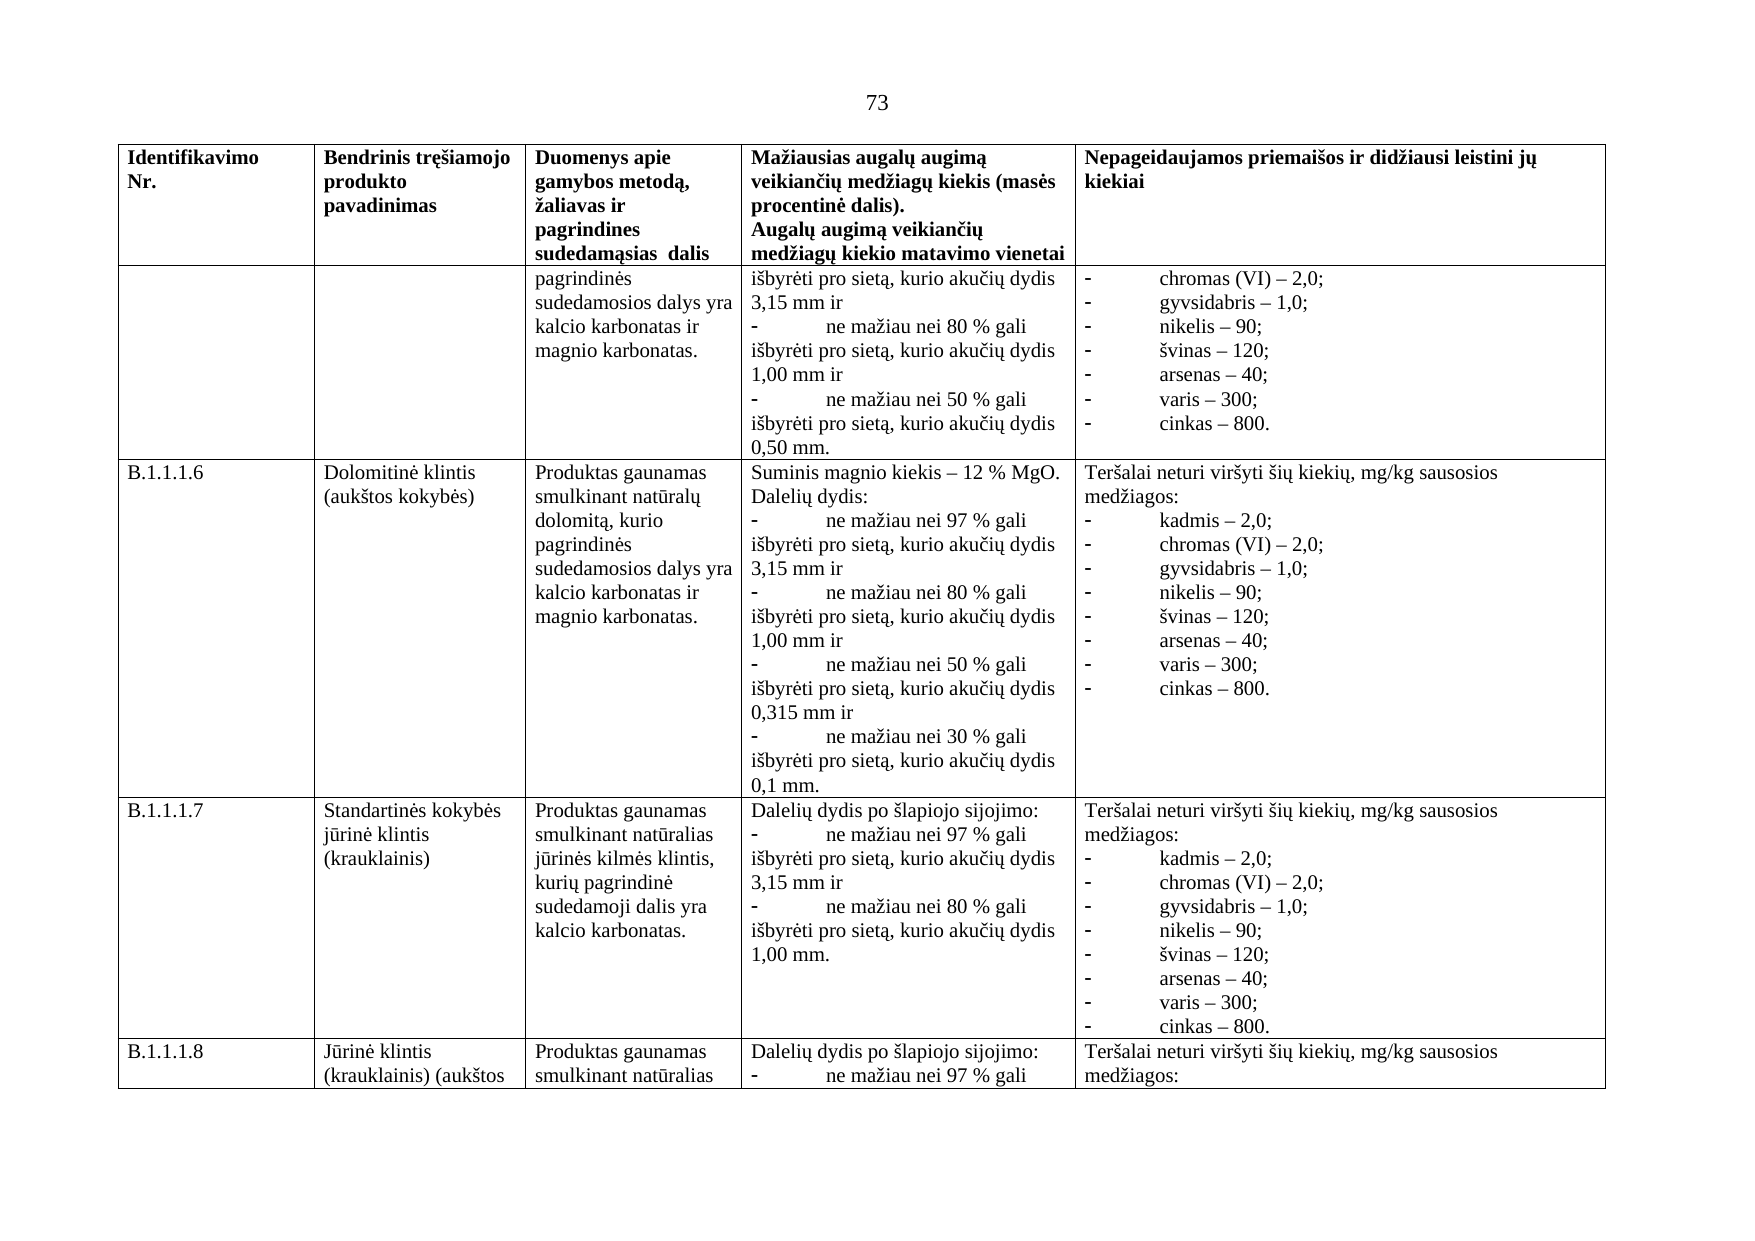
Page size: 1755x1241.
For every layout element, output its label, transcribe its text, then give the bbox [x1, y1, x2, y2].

table_cell Produktas gaunamas smulkinant natūralų dolomitą, kurio pagrindinės sudedamosios dalys yra kalcio karbonatas ir magnio karbonatas. [526, 460, 741, 797]
table_cell pagrindinės sudedamosios dalys yra kalcio karbonatas ir magnio karbonatas. [526, 266, 741, 459]
table_cell išbyrėti pro sietą, kurio akučių dydis 3,15 mm ir  ne mažiau nei 80 % gali išbyrėti pro sietą, kurio akučių dydis 1,00 mm ir  ne mažiau nei 50 % gali išbyrėti pro sietą, kurio akučių dydis 0,50 mm. [742, 266, 1075, 459]
table_cell Dalelių dydis po šlapiojo sijojimo:  ne mažiau nei 97 % gali [742, 1039, 1075, 1087]
table_cell [119, 266, 314, 459]
table_header Bendrinis tręšiamojo produkto pavadinimas [315, 145, 525, 265]
table_cell Jūrinė klintis (krauklainis) (aukštos [315, 1039, 525, 1087]
table_cell B.1.1.1.6 [119, 460, 314, 797]
table_header Identifikavimo Nr. [119, 145, 314, 265]
table_cell Teršalai neturi viršyti šių kiekių, mg/kg sausosios medžiagos: [1076, 1039, 1605, 1087]
table_header Mažiausias augalų augimą veikiančių medžiagų kiekis (masės procentinė dalis). Augalų augimą veikiančių medžiagų kiekio matavimo vienetai [742, 145, 1075, 265]
table_header Duomenys apie gamybos metodą, žaliavas ir pagrindines sudedamąsias dalis [526, 145, 741, 265]
table_cell B.1.1.1.8 [119, 1039, 314, 1087]
table_cell Dolomitinė klintis (aukštos kokybės) [315, 460, 525, 797]
table_cell B.1.1.1.7 [119, 798, 314, 1038]
table_cell Suminis magnio kiekis – 12 % MgO. Dalelių dydis:  ne mažiau nei 97 % gali išbyrėti pro sietą, kurio akučių dydis 3,15 mm ir  ne mažiau nei 80 % gali išbyrėti pro sietą, kurio akučių dydis 1,00 mm ir  ne mažiau nei 50 % gali išbyrėti pro sietą, kurio akučių dydis 0,315 mm ir  ne mažiau nei 30 % gali išbyrėti pro sietą, kurio akučių dydis 0,1 mm. [742, 460, 1075, 797]
table_cell Teršalai neturi viršyti šių kiekių, mg/kg sausosios medžiagos:  kadmis – 2,0;  chromas (VI) – 2,0;  gyvsidabris – 1,0;  nikelis – 90;  švinas – 120;  arsenas – 40;  varis – 300;  cinkas – 800. [1076, 460, 1605, 797]
table_cell Teršalai neturi viršyti šių kiekių, mg/kg sausosios medžiagos:  kadmis – 2,0;  chromas (VI) – 2,0;  gyvsidabris – 1,0;  nikelis – 90;  švinas – 120;  arsenas – 40;  varis – 300;  cinkas – 800. [1076, 798, 1605, 1038]
table_cell Standartinės kokybės jūrinė klintis (krauklainis) [315, 798, 525, 1038]
table_cell Produktas gaunamas smulkinant natūralias jūrinės kilmės klintis, kurių pagrindinė sudedamoji dalis yra kalcio karbonatas. [526, 798, 741, 1038]
table_cell  chromas (VI) – 2,0;  gyvsidabris – 1,0;  nikelis – 90;  švinas – 120;  arsenas – 40;  varis – 300;  cinkas – 800. [1076, 266, 1605, 459]
table_header Nepageidaujamos priemaišos ir didžiausi leistini jų kiekiai [1076, 145, 1605, 265]
table_cell Dalelių dydis po šlapiojo sijojimo:  ne mažiau nei 97 % gali išbyrėti pro sietą, kurio akučių dydis 3,15 mm ir  ne mažiau nei 80 % gali išbyrėti pro sietą, kurio akučių dydis 1,00 mm. [742, 798, 1075, 1038]
table_cell Produktas gaunamas smulkinant natūralias [526, 1039, 741, 1087]
table_cell [315, 266, 525, 459]
